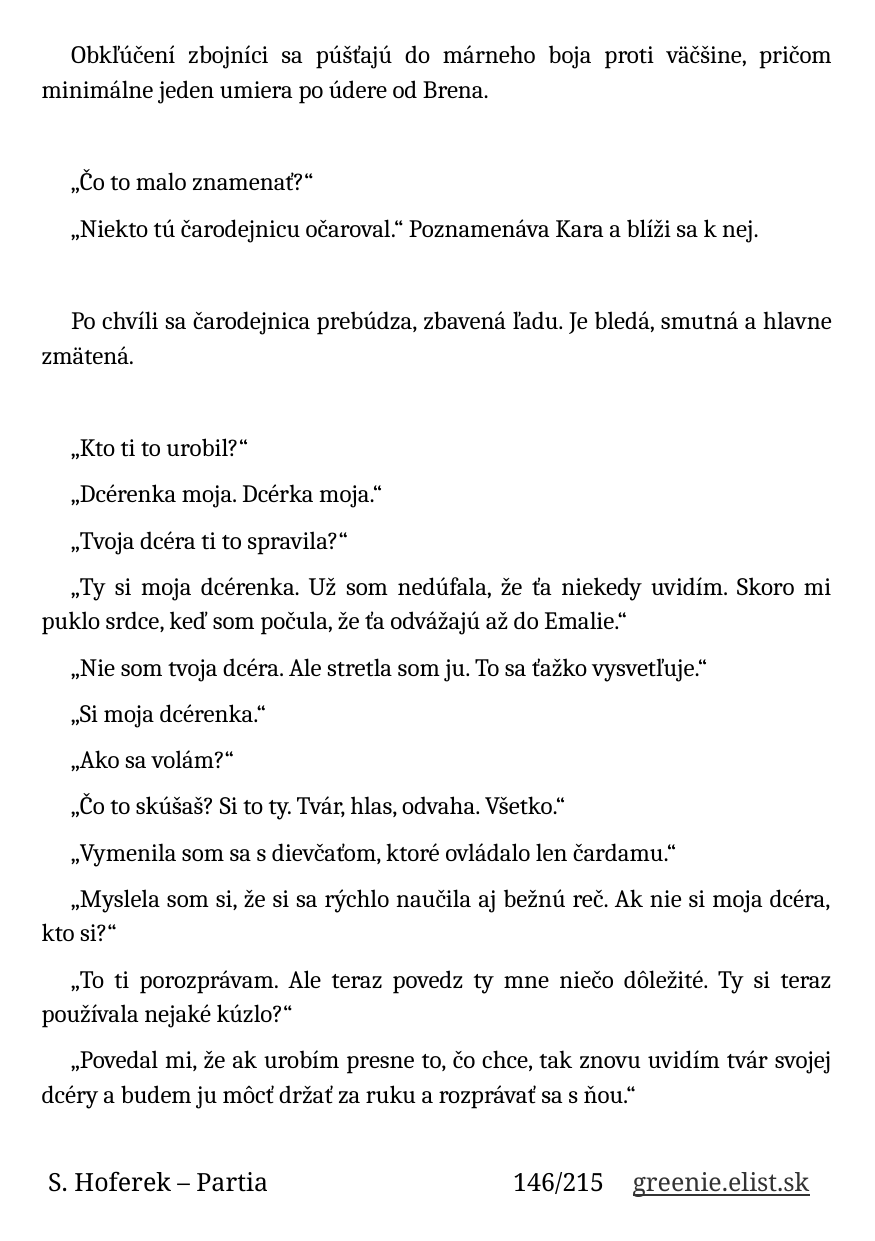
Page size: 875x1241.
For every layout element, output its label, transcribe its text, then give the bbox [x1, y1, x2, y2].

text „To ti porozprávam. Ale teraz povedz ty mne niečo dôležité. Ty si teraz používala nejaké kúzlo?“ [41, 966, 833, 1029]
text „Niekto tú čarodejnicu očaroval.“ Poznamenáva Kara a blíži sa k nej. [41, 214, 833, 243]
text „Ty si moja dcérenka. Už som nedúfala, že ťa niekedy uvidím. Skoro mi puklo srdce, keď som počula, že ťa odvážajú až do Emalie.“ [41, 573, 833, 636]
text „Ako sa volám?“ [41, 746, 833, 775]
text „Kto ti to urobil?“ [41, 434, 833, 463]
text „Myslela som si, že si sa rýchlo naučila aj bežnú reč. Ak nie si moja dcéra, kto si?“ [41, 885, 833, 948]
text „Nie som tvoja dcéra. Ale stretla som ju. To sa ťažko vysvetľuje.“ [41, 653, 833, 682]
text „Vymenila som sa s dievčaťom, ktoré ovládalo len čardamu.“ [41, 838, 833, 867]
text „Dcérenka moja. Dcérka moja.“ [41, 480, 833, 509]
text „Tvoja dcéra ti to spravila?“ [41, 527, 833, 555]
text „Si moja dcérenka.“ [41, 700, 833, 728]
text Obkľúčení zbojníci sa púšťajú do márneho boja proti väčšine, pričom minimálne jeden umiera po údere od Brena. [41, 41, 833, 104]
text „Čo to skúšaš? Si to ty. Tvár, hlas, odvaha. Všetko.“ [41, 792, 833, 821]
text „Čo to malo znamenať?“ [41, 168, 833, 197]
text „Povedal mi, že ak urobím presne to, čo chce, tak znovu uvidím tvár svojej dcéry a budem ju môcť držať za ruku a rozprávať sa s ňou.“ [41, 1046, 833, 1109]
text Po chvíli sa čarodejnica prebúdza, zbavená ľadu. Je bledá, smutná a hlavne zmätená. [41, 307, 833, 370]
